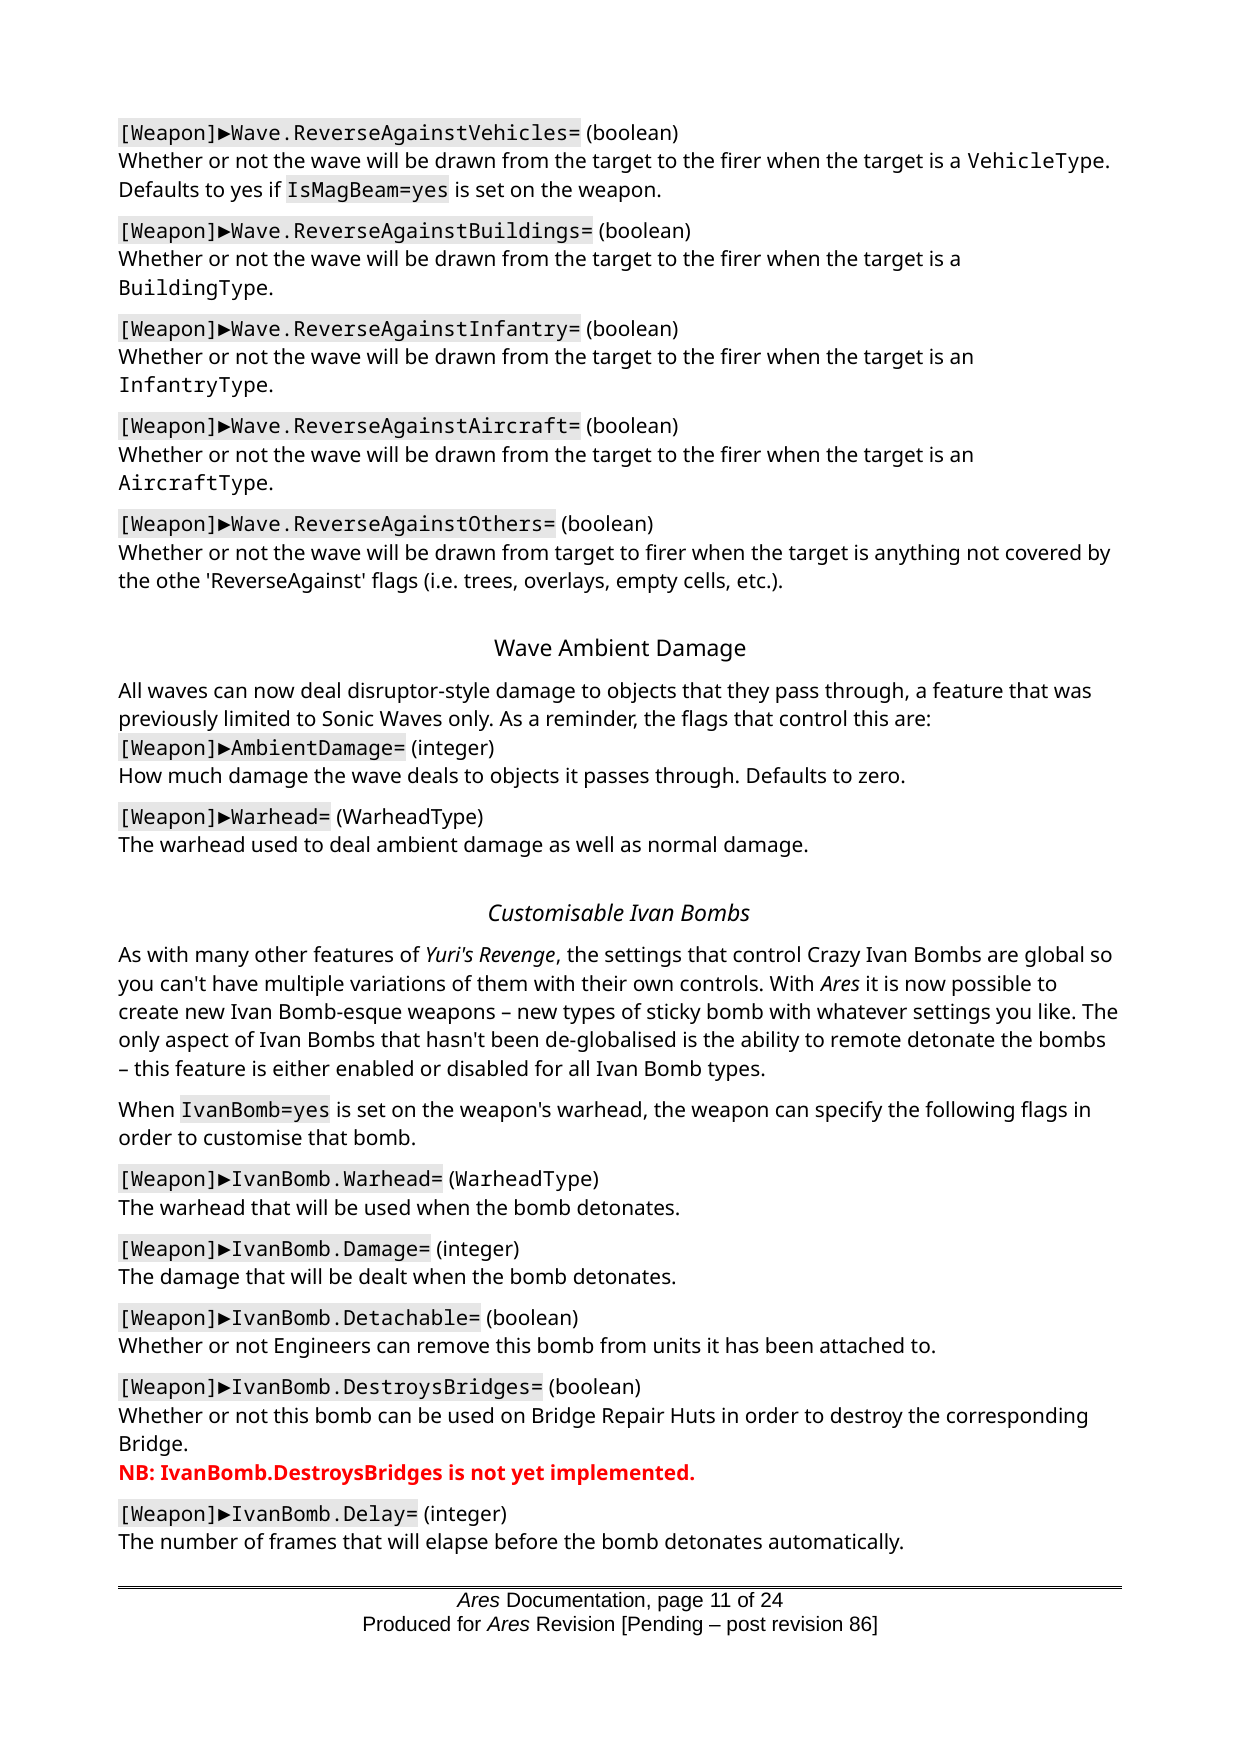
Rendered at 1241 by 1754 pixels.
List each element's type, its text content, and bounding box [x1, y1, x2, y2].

text [Weapon]►Warhead= (WarheadType) The warhead used to deal ambient damage as well as normal damage. [118, 802, 1122, 859]
text [Weapon]►IvanBomb.DestroysBridges= (boolean) Whether or not this bomb can be used on Bridge Repair Huts in order to destroy the corresponding Bridge. NB: IvanBomb.DestroysBridges is not yet implemented. [118, 1372, 1122, 1486]
text As with many other features of Yuri's Revenge, the settings that control Crazy Ivan Bombs are global so you can't have multiple variations of them with their own controls. With Ares it is now possible to create new Ivan Bomb-esque weapons – new types of sticky bomb with whatever settings you like. The only aspect of Ivan Bombs that hasn't been de-globalised is the ability to remote detonate the bombs – this feature is either enabled or disabled for all Ivan Bomb types. [118, 940, 1122, 1082]
text [Weapon]►Wave.ReverseAgainstVehicles= (boolean) Whether or not the wave will be drawn from the target to the firer when the target is a VehicleType. Defaults to yes if IsMagBeam=yes is set on the weapon. [118, 118, 1122, 203]
text [Weapon]►Wave.ReverseAgainstAircraft= (boolean) Whether or not the wave will be drawn from the target to the firer when the target is an AircraftType. [118, 412, 1122, 497]
text [Weapon]►IvanBomb.Warhead= (WarheadType) The warhead that will be used when the bomb detonates. [118, 1164, 1122, 1221]
text [Weapon]►Wave.ReverseAgainstOthers= (boolean) Whether or not the wave will be drawn from target to firer when the target is anything not covered by the othe 'ReverseAgainst' flags (i.e. trees, overlays, empty cells, etc.). [118, 509, 1122, 595]
subtitle Wave Ambient Damage [118, 632, 1122, 663]
text [Weapon]►Wave.ReverseAgainstInfantry= (boolean) Whether or not the wave will be drawn from the target to the firer when the target is an InfantryType. [118, 314, 1122, 399]
text [Weapon]►IvanBomb.Damage= (integer) The damage that will be dealt when the bomb detonates. [118, 1234, 1122, 1291]
text [Weapon]►IvanBomb.Detachable= (boolean) Whether or not Engineers can remove this bomb from units it has been attached to. [118, 1303, 1122, 1360]
text [Weapon]►Wave.ReverseAgainstBuildings= (boolean) Whether or not the wave will be drawn from the target to the firer when the target is a BuildingType. [118, 216, 1122, 301]
text All waves can now deal disruptor-style damage to objects that they pass through, a feature that was previously limited to Sonic Waves only. As a reminder, the flags that control this are: [Weapon]►AmbientDamage= (integer) How much damage the wave deals to objects it passes through. Defaults to zero. [118, 676, 1122, 790]
text When IvanBomb=yes is set on the weapon's warhead, the weapon can specify the following flags in order to customise that bomb. [118, 1095, 1122, 1152]
text [Weapon]►IvanBomb.Delay= (integer) The number of frames that will elapse before the bomb detonates automatically. [118, 1499, 1122, 1556]
subtitle Customisable Ivan Bombs [118, 897, 1122, 928]
